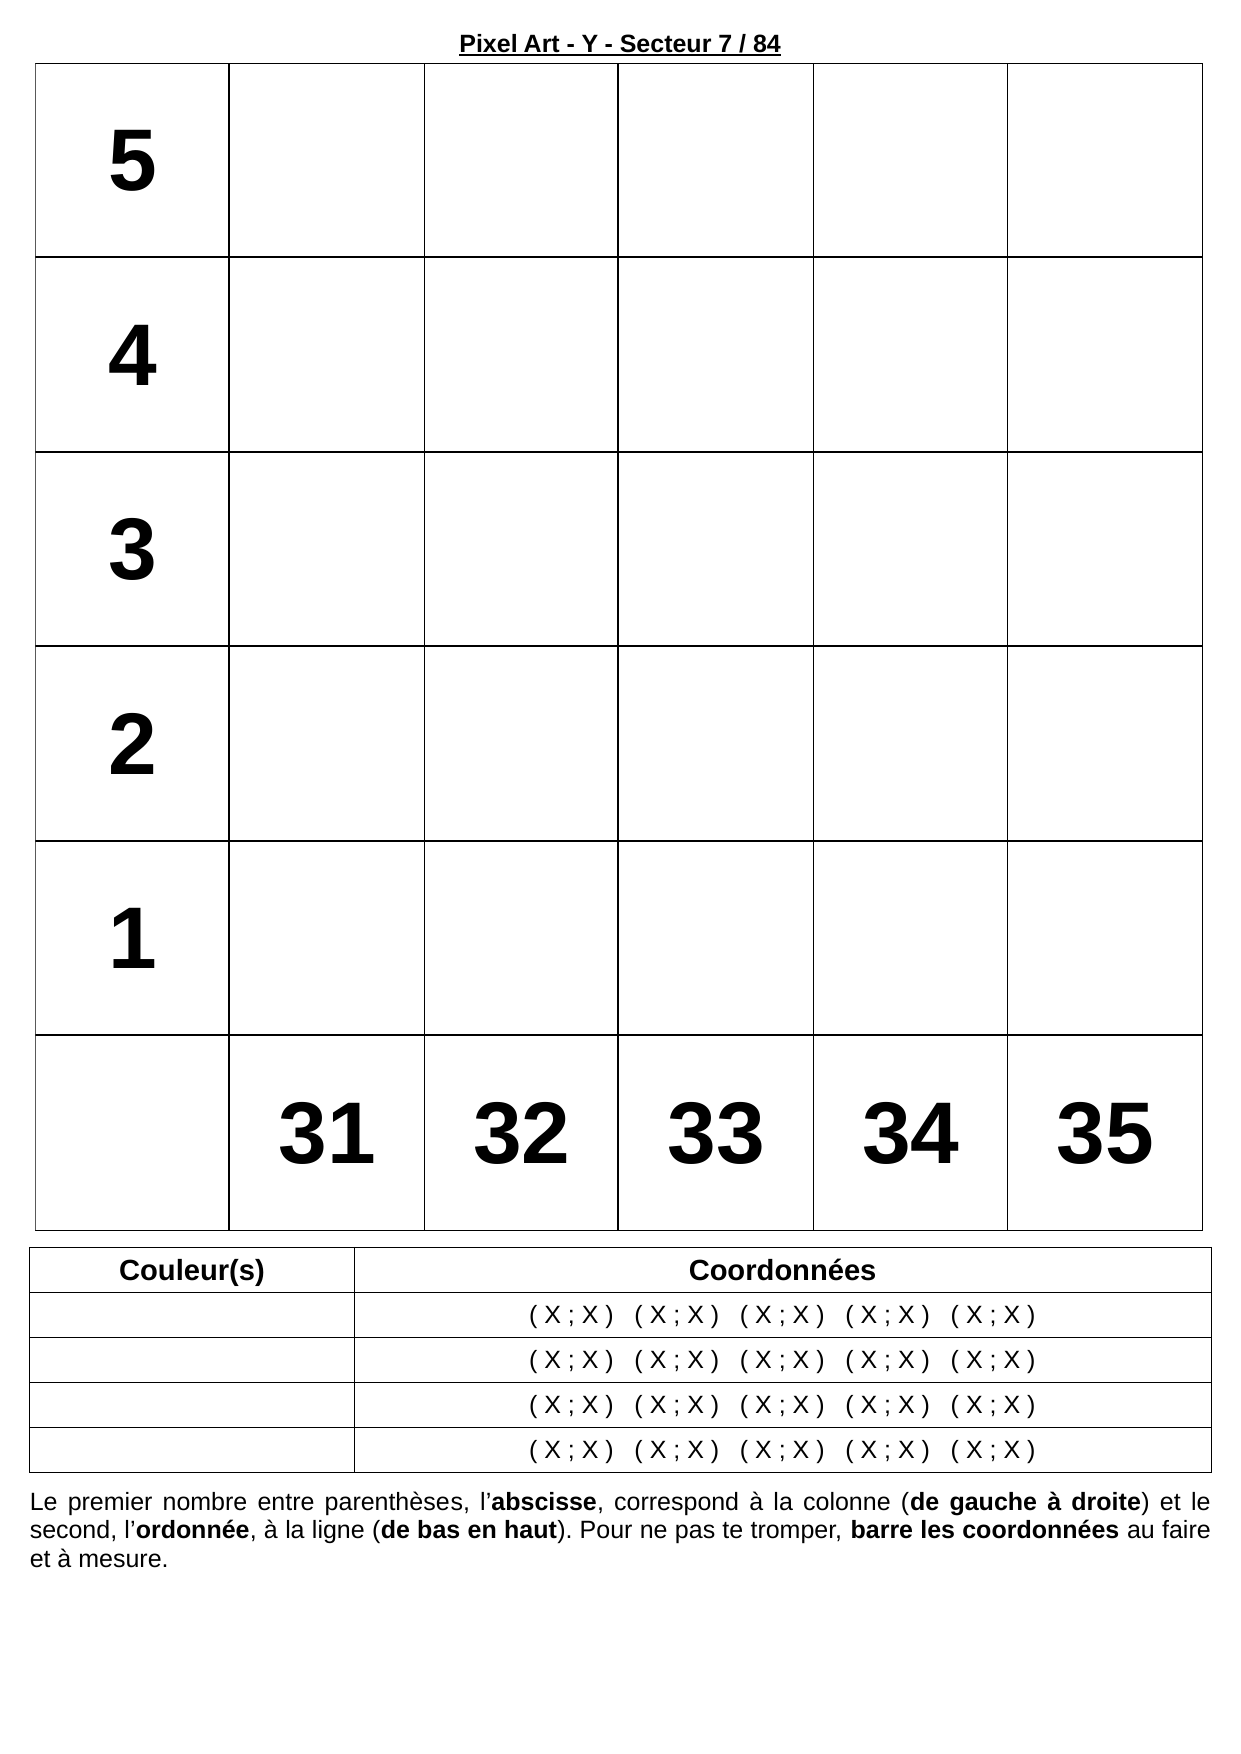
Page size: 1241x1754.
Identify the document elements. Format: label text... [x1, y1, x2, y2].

table_cell ( X ; X ) ( X ; X ) ( X ; X ) ( X ; X ) ( X ; X ) [355, 1383, 1211, 1427]
text Le premier nombre entre parenthèses, l’abscisse, correspond à la colonne (de gauche à droite) et le second, l’ordonnée, à la ligne (de bas en haut). Pour ne pas te tromper, barre les coordonnées au faire et à mesure. [29, 1487, 1211, 1573]
table_cell ( X ; X ) ( X ; X ) ( X ; X ) ( X ; X ) ( X ; X ) [355, 1338, 1211, 1382]
table_cell [30, 1383, 354, 1427]
table_header Coordonnées [355, 1248, 1211, 1292]
table_cell [30, 1428, 354, 1472]
text Pixel Art - Y - Secteur 7 / 84 [29, 29, 1211, 58]
table_cell [30, 1293, 354, 1337]
table_cell ( X ; X ) ( X ; X ) ( X ; X ) ( X ; X ) ( X ; X ) [355, 1293, 1211, 1337]
table_cell ( X ; X ) ( X ; X ) ( X ; X ) ( X ; X ) ( X ; X ) [355, 1428, 1211, 1472]
table_cell [30, 1338, 354, 1382]
table_header Couleur(s) [30, 1248, 354, 1292]
